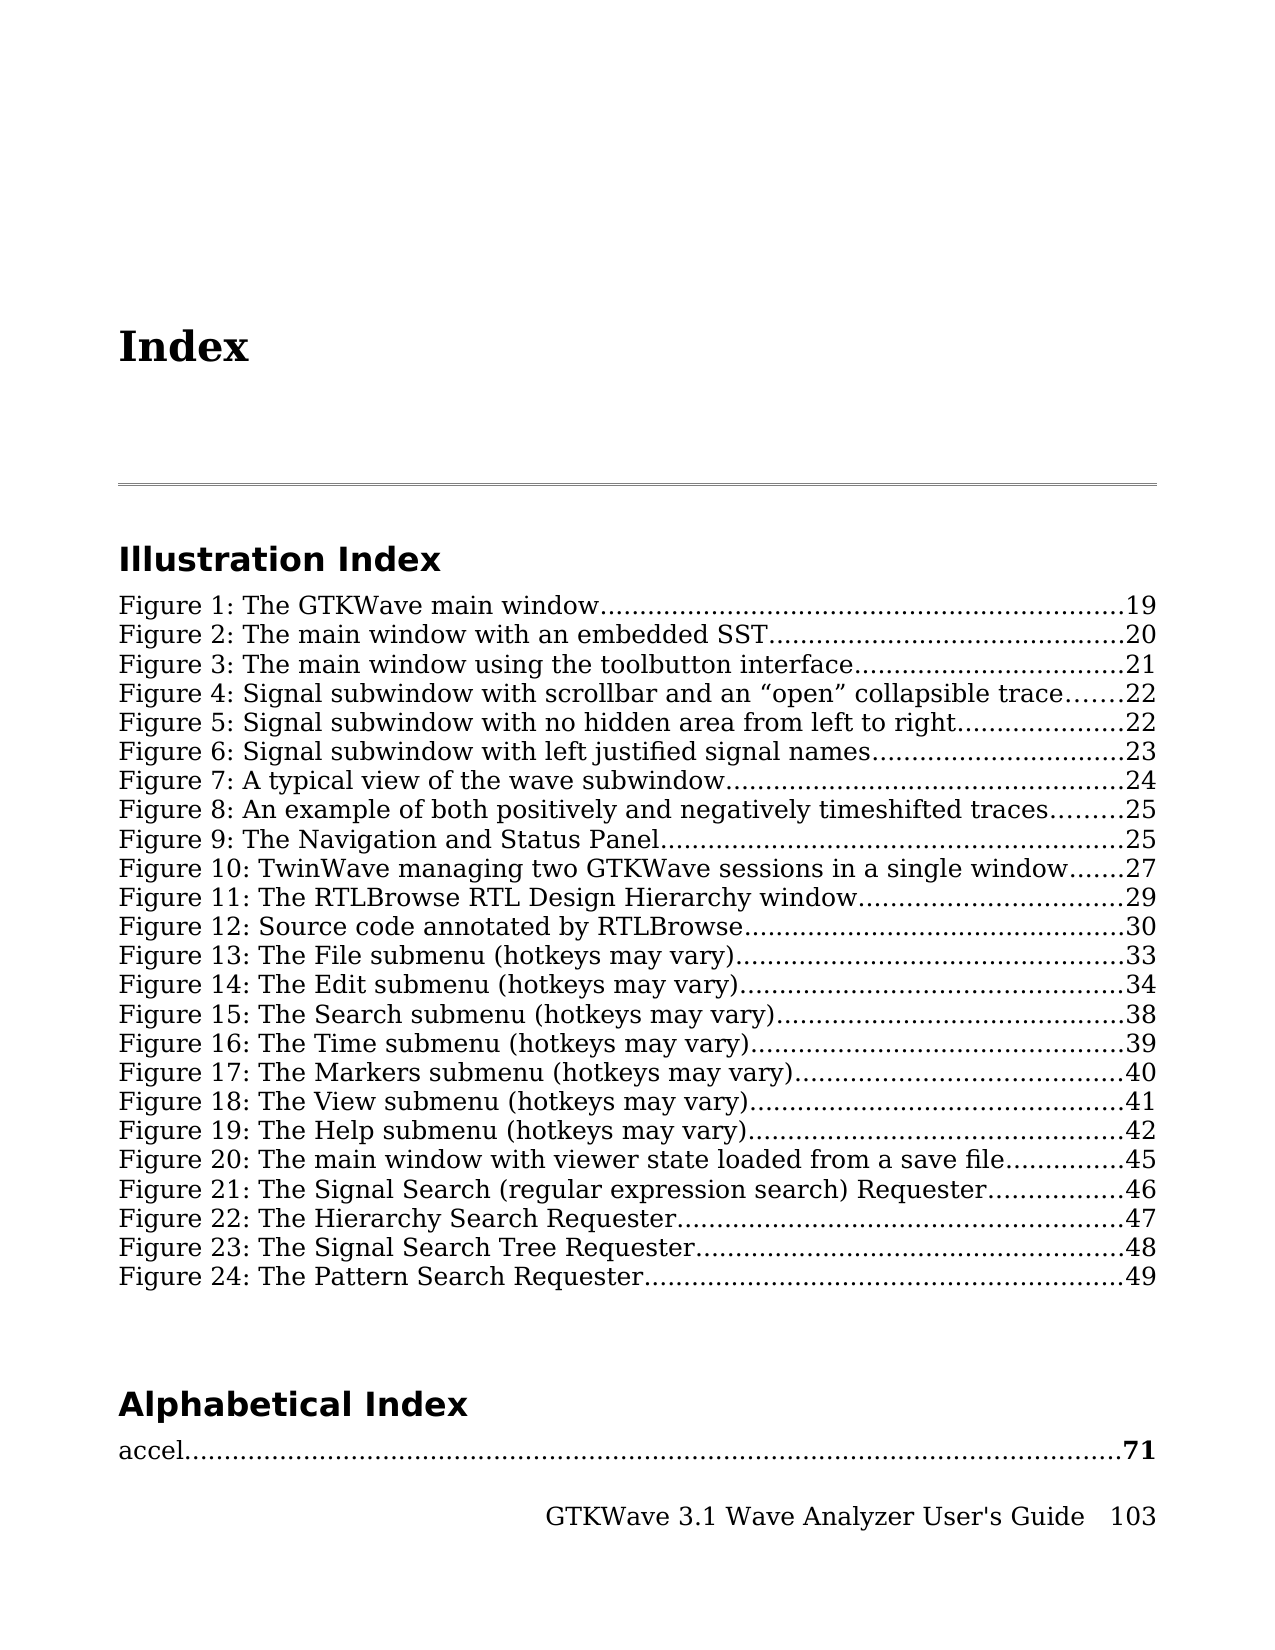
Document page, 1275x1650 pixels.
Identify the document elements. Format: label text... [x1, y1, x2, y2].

text Figure 18: The View submenu (hotkeys may vary) 41 [118, 1087, 1157, 1116]
text Figure 22: The Hierarchy Search Requester 47 [118, 1204, 1157, 1233]
text Figure 7: A typical view of the wave subwindow 24 [118, 766, 1157, 796]
text Figure 17: The Markers submenu (hotkeys may vary) 40 [118, 1058, 1157, 1087]
text Figure 9: The Navigation and Status Panel 25 [118, 825, 1157, 854]
text Figure 4: Signal subwindow with scrollbar and an “open” collapsible trace 22 [118, 679, 1157, 708]
text Figure 24: The Pattern Search Requester 49 [118, 1262, 1157, 1291]
text Figure 12: Source code annotated by RTLBrowse 30 [118, 912, 1157, 941]
text Figure 8: An example of both positively and negatively timeshifted traces 25 [118, 796, 1157, 825]
text Figure 6: Signal subwindow with left justified signal names 23 [118, 737, 1157, 766]
text Figure 15: The Search submenu (hotkeys may vary) 38 [118, 1000, 1157, 1029]
text Figure 13: The File submenu (hotkeys may vary) 33 [118, 941, 1157, 971]
text Figure 23: The Signal Search Tree Requester 48 [118, 1233, 1157, 1262]
text accel 71 [118, 1436, 1157, 1466]
text Index [118, 322, 1157, 371]
text Figure 3: The main window using the toolbutton interface 21 [118, 650, 1157, 679]
text Figure 14: The Edit submenu (hotkeys may vary) 34 [118, 971, 1157, 1000]
text Figure 2: The main window with an embedded SST 20 [118, 621, 1157, 650]
text Figure 10: TwinWave managing two GTKWave sessions in a single window 27 [118, 854, 1157, 883]
text Figure 20: The main window with viewer state loaded from a save file 45 [118, 1146, 1157, 1175]
text Figure 21: The Signal Search (regular expression search) Requester 46 [118, 1175, 1157, 1204]
text Figure 11: The RTLBrowse RTL Design Hierarchy window 29 [118, 883, 1157, 912]
text Figure 5: Signal subwindow with no hidden area from left to right 22 [118, 708, 1157, 737]
text Figure 19: The Help submenu (hotkeys may vary) 42 [118, 1116, 1157, 1146]
text Figure 16: The Time submenu (hotkeys may vary) 39 [118, 1029, 1157, 1058]
text Figure 1: The GTKWave main window 19 [118, 591, 1157, 621]
subtitle Illustration Index [118, 540, 1157, 579]
subtitle Alphabetical Index [118, 1385, 1157, 1424]
